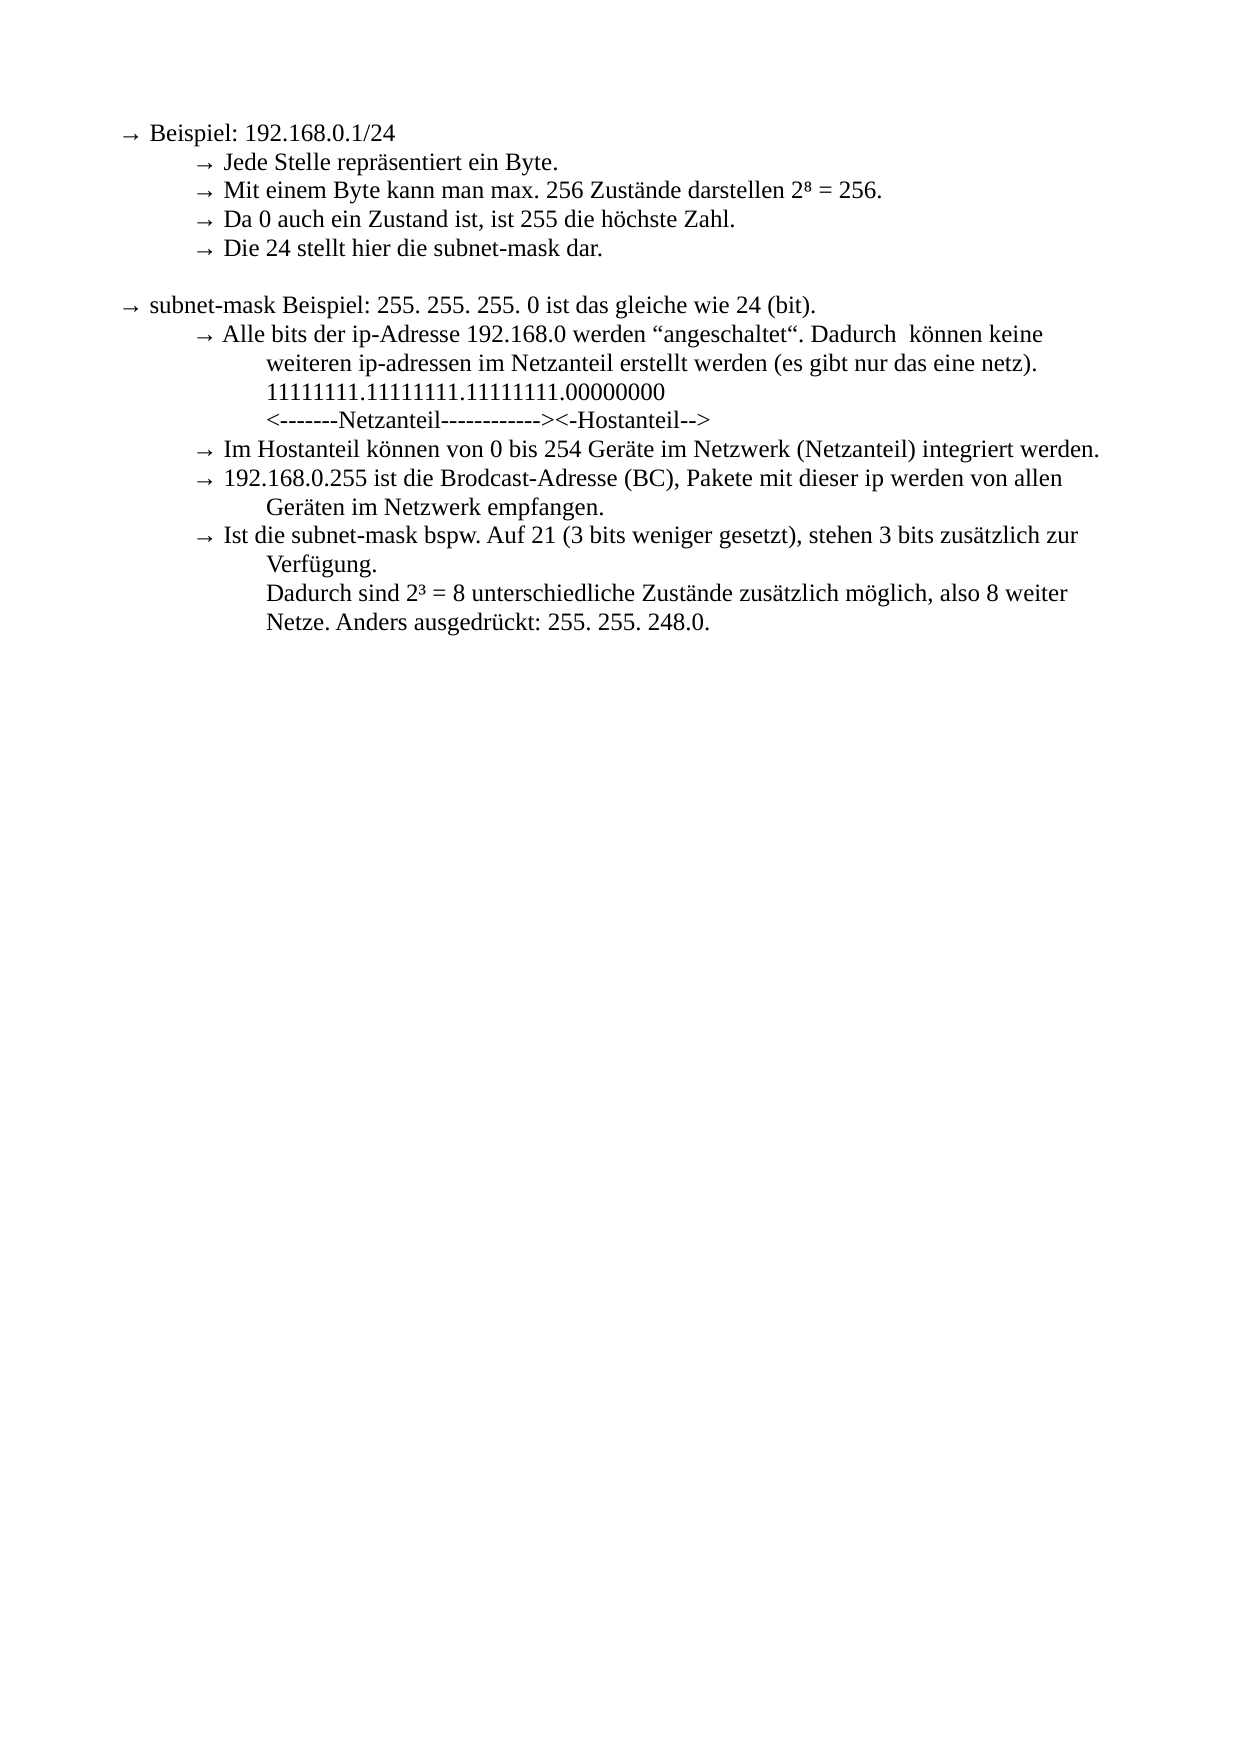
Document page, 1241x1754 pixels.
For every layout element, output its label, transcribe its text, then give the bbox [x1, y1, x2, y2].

text → Mit einem Byte kann man max. 256 Zustände darstellen 2⁸ = 256. [118, 176, 1122, 204]
text → subnet-mask Beispiel: 255. 255. 255. 0 ist das gleiche wie 24 (bit). [118, 291, 1122, 319]
text Dadurch sind 2³ = 8 unterschiedliche Zustände zusätzlich möglich, also 8 weiter Netze. Anders ausgedrückt: 255. 255. 248.0. [118, 578, 1122, 636]
text → Da 0 auch ein Zustand ist, ist 255 die höchste Zahl. [118, 204, 1122, 233]
text → Ist die subnet-mask bspw. Auf 21 (3 bits weniger gesetzt), stehen 3 bits zusätzlich zur Verfügung. [118, 521, 1122, 578]
text 11111111.11111111.11111111.00000000 [118, 377, 1122, 406]
text → Alle bits der ip-Adresse 192.168.0 werden “angeschaltet“. Dadurch können keine weiteren ip-adressen im Netzanteil erstellt werden (es gibt nur das eine netz). [118, 319, 1122, 377]
text → Die 24 stellt hier die subnet-mask dar. [118, 233, 1122, 262]
text <-------Netzanteil------------><-Hostanteil--> [118, 406, 1122, 434]
text → Im Hostanteil können von 0 bis 254 Geräte im Netzwerk (Netzanteil) integriert werden. [118, 434, 1122, 463]
text → Beispiel: 192.168.0.1/24 [118, 118, 1122, 147]
text → 192.168.0.255 ist die Brodcast-Adresse (BC), Pakete mit dieser ip werden von allen Geräten im Netzwerk empfangen. [118, 463, 1122, 521]
text → Jede Stelle repräsentiert ein Byte. [118, 147, 1122, 176]
